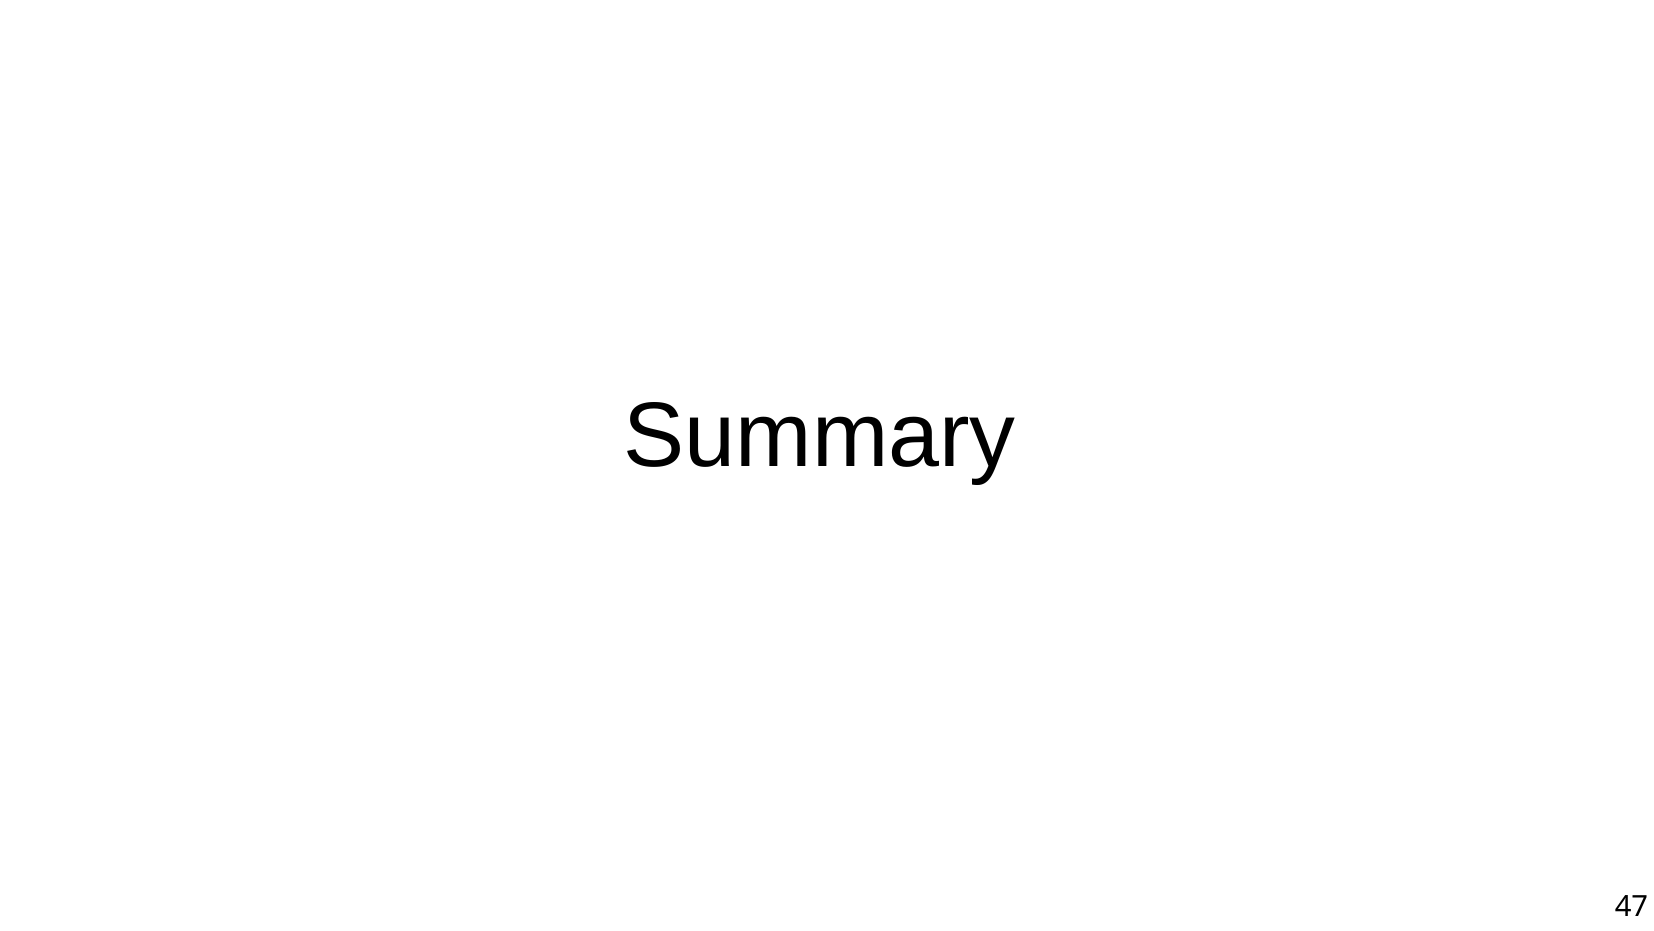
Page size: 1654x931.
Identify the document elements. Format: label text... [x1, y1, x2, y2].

title Summary [75, 356, 1565, 513]
